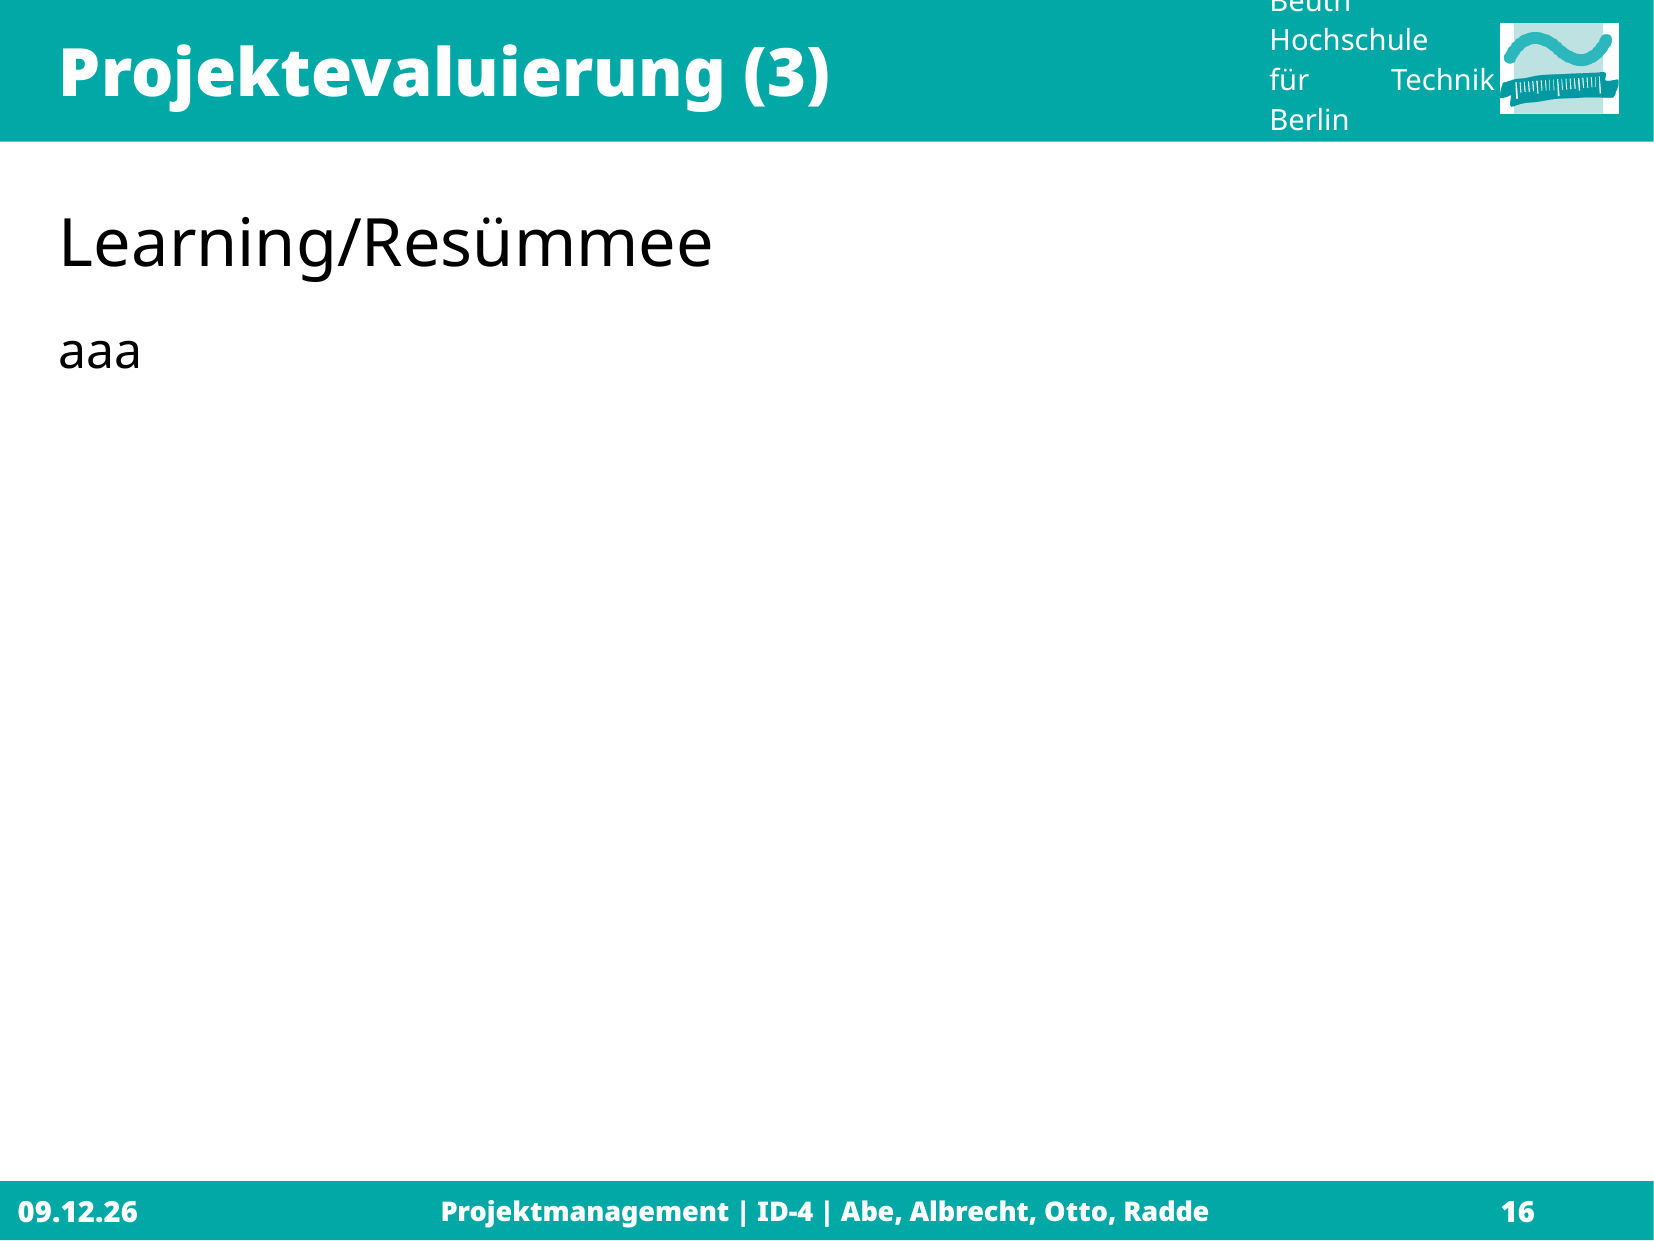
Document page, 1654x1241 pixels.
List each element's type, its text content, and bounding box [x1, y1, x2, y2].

list Learning/Resümmee aaa [59, 195, 1595, 1126]
picture [1500, 23, 1619, 114]
title Projektevaluierung (3) [59, 17, 1241, 125]
